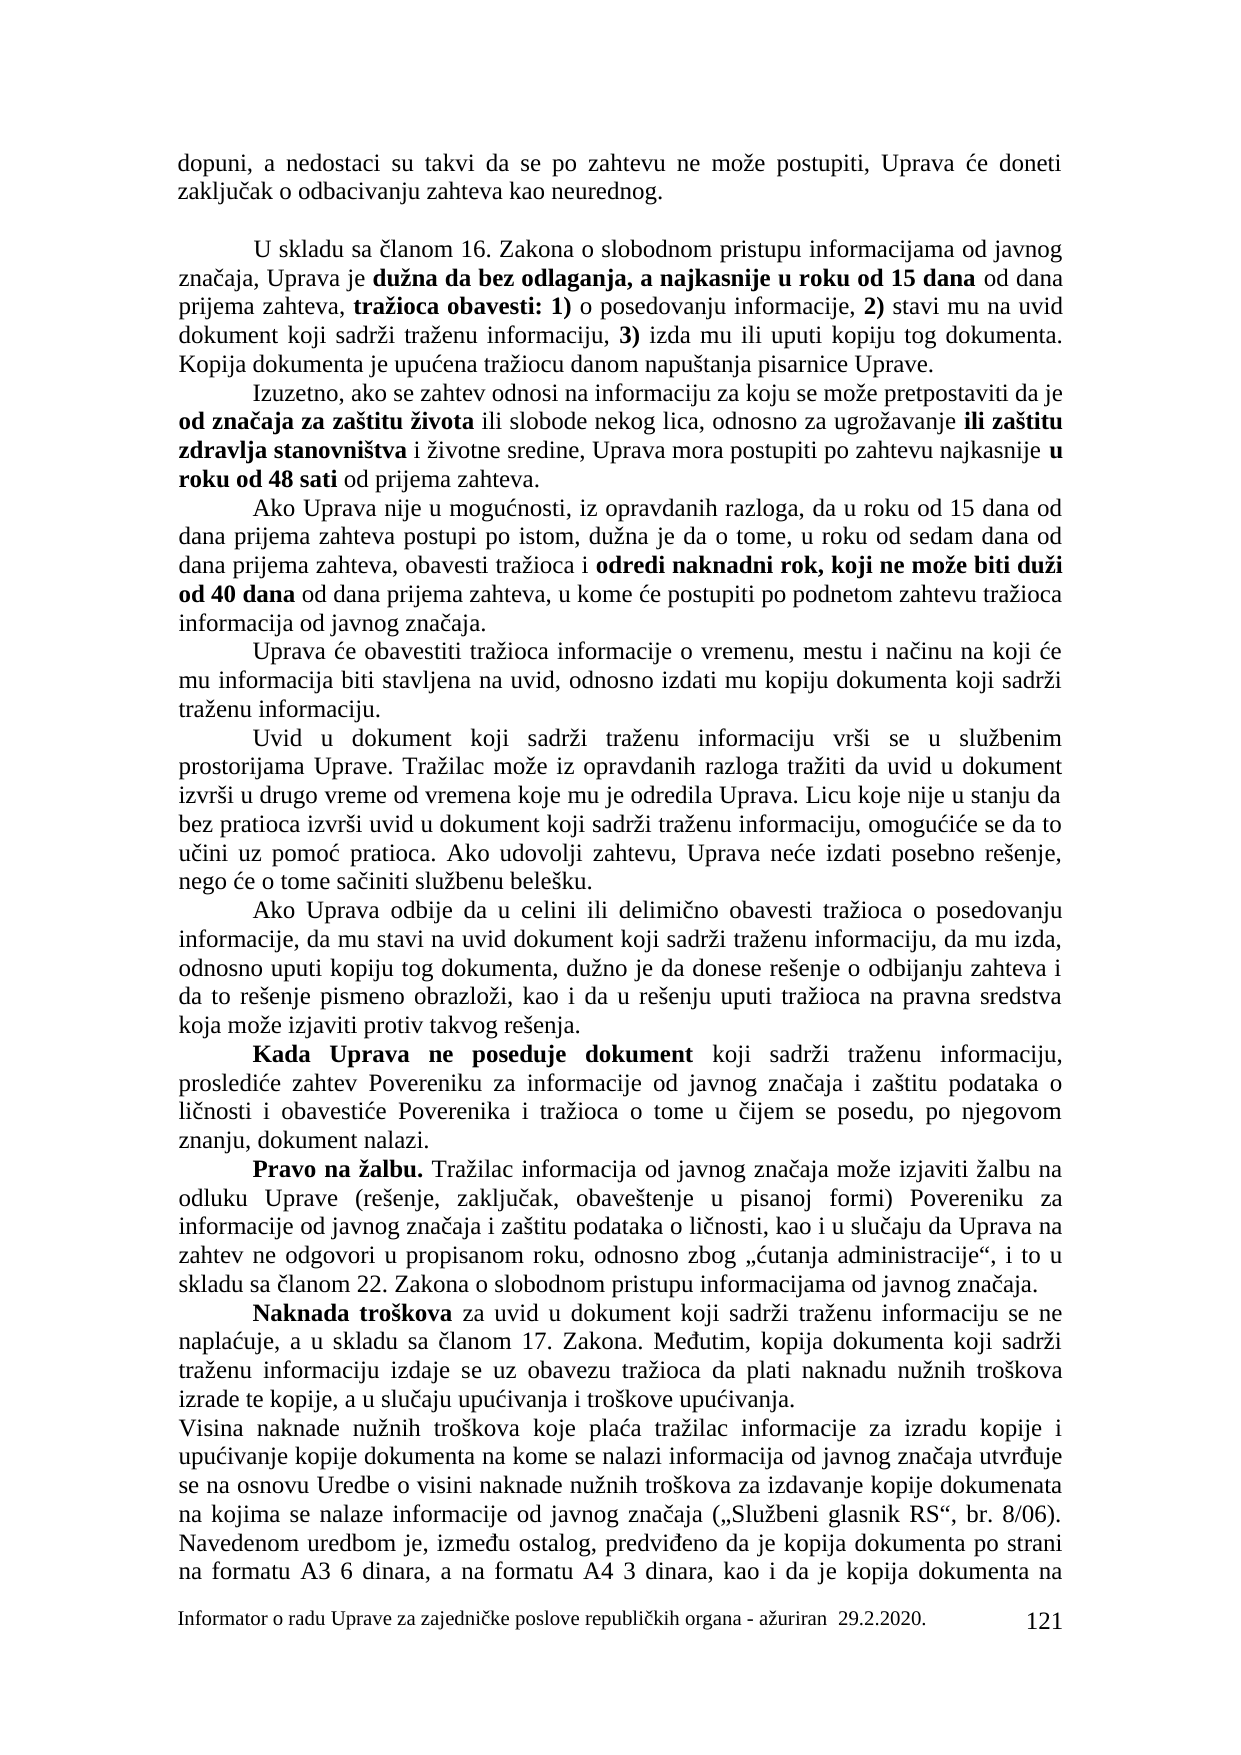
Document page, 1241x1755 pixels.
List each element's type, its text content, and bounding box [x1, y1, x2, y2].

text Kada Uprava ne poseduje dokument koji sadrži traženu informaciju, proslediće zahtev Povereniku za informacije od javnog značaja i zaštitu podataka o ličnosti i obavestiće Poverenika i tražioca o tome u čijem se posedu, po njegovom znanju, dokument nalazi. [178, 1039, 1063, 1154]
text Naknada troškova za uvid u dokument koji sadrži traženu informaciju se ne naplaćuje, a u skladu sa članom 17. Zakona. Međutim, kopija dokumenta koji sadrži traženu informaciju izdaje se uz obavezu tražioca da plati naknadu nužnih troškova izrade te kopije, a u slučaju upućivanja i troškove upućivanja. [178, 1298, 1063, 1413]
text U skladu sa članom 16. Zakona o slobodnom pristupu informacijama od javnog značaja, Uprava je dužna da bez odlaganja, a najkasnije u roku od 15 dana od dana prijema zahteva, tražioca obavesti: 1) o posedovanju informacije, 2) stavi mu na uvid dokument koji sadrži traženu informaciju, 3) izda mu ili uputi kopiju tog dokumenta. Kopija dokumenta je upućena tražiocu danom napuštanja pisarnice Uprave. [178, 234, 1063, 378]
text dopuni, a nedostaci su takvi da se po zahtevu ne može postupiti, Uprava će doneti zaklјučak o odbacivanju zahteva kao neurednog. [177, 148, 1063, 205]
text Ako Uprava nije u mogućnosti, iz opravdanih razloga, da u roku od 15 dana od dana prijema zahteva postupi po istom, dužna je da o tome, u roku od sedam dana od dana prijema zahteva, obavesti tražioca i odredi naknadni rok, koji ne može biti duži od 40 dana od dana prijema zahteva, u kome će postupiti po podnetom zahtevu tražioca informacija od javnog značaja. [178, 493, 1063, 636]
text Pravo na žalbu. Tražilac informacija od javnog značaja može izjaviti žalbu na odluku Uprave (rešenje, zaklјučak, obaveštenje u pisanoj formi) Povereniku za informacije od javnog značaja i zaštitu podataka o ličnosti, kao i u slučaju da Uprava na zahtev ne odgovori u propisanom roku, odnosno zbog „ćutanja administracije“, i to u skladu sa članom 22. Zakona o slobodnom pristupu informacijama od javnog značaja. [178, 1154, 1063, 1298]
text Uprava će obavestiti tražioca informacije o vremenu, mestu i načinu na koji će mu informacija biti stavlјena na uvid, odnosno izdati mu kopiju dokumenta koji sadrži traženu informaciju. [178, 636, 1063, 723]
text Ako Uprava odbije da u celini ili delimično obavesti tražioca o posedovanju informacije, da mu stavi na uvid dokument koji sadrži traženu informaciju, da mu izda, odnosno uputi kopiju tog dokumenta, dužno je da donese rešenje o odbijanju zahteva i da to rešenje pismeno obrazloži, kao i da u rešenju uputi tražioca na pravna sredstva koja može izjaviti protiv takvog rešenja. [178, 895, 1063, 1039]
text Visina naknade nužnih troškova koje plaća tražilac informacije za izradu kopije i upućivanje kopije dokumenta na kome se nalazi informacija od javnog značaja utvrđuje se na osnovu Uredbe o visini naknade nužnih troškova za izdavanje kopije dokumenata na kojima se nalaze informacije od javnog značaja („Službeni glasnik RS“, br. 8/06). Navedenom uredbom je, između ostalog, predviđeno da je kopija dokumenta po strani na formatu A3 6 dinara, a na formatu A4 3 dinara, kao i da je kopija dokumenta na [178, 1413, 1063, 1585]
text Izuzetno, ako se zahtev odnosi na informaciju za koju se može pretpostaviti da je od značaja za zaštitu života ili slobode nekog lica, odnosno za ugrožavanje ili zaštitu zdravlјa stanovništva i životne sredine, Uprava mora postupiti po zahtevu najkasnije u roku od 48 sati od prijema zahteva. [178, 378, 1063, 493]
text Uvid u dokument koji sadrži traženu informaciju vrši se u službenim prostorijama Uprave. Tražilac može iz opravdanih razloga tražiti da uvid u dokument izvrši u drugo vreme od vremena koje mu je odredila Uprava. Licu koje nije u stanju da bez pratioca izvrši uvid u dokument koji sadrži traženu informaciju, omogućiće se da to učini uz pomoć pratioca. Ako udovolјi zahtevu, Uprava neće izdati posebno rešenje, nego će o tome sačiniti službenu belešku. [178, 723, 1063, 895]
